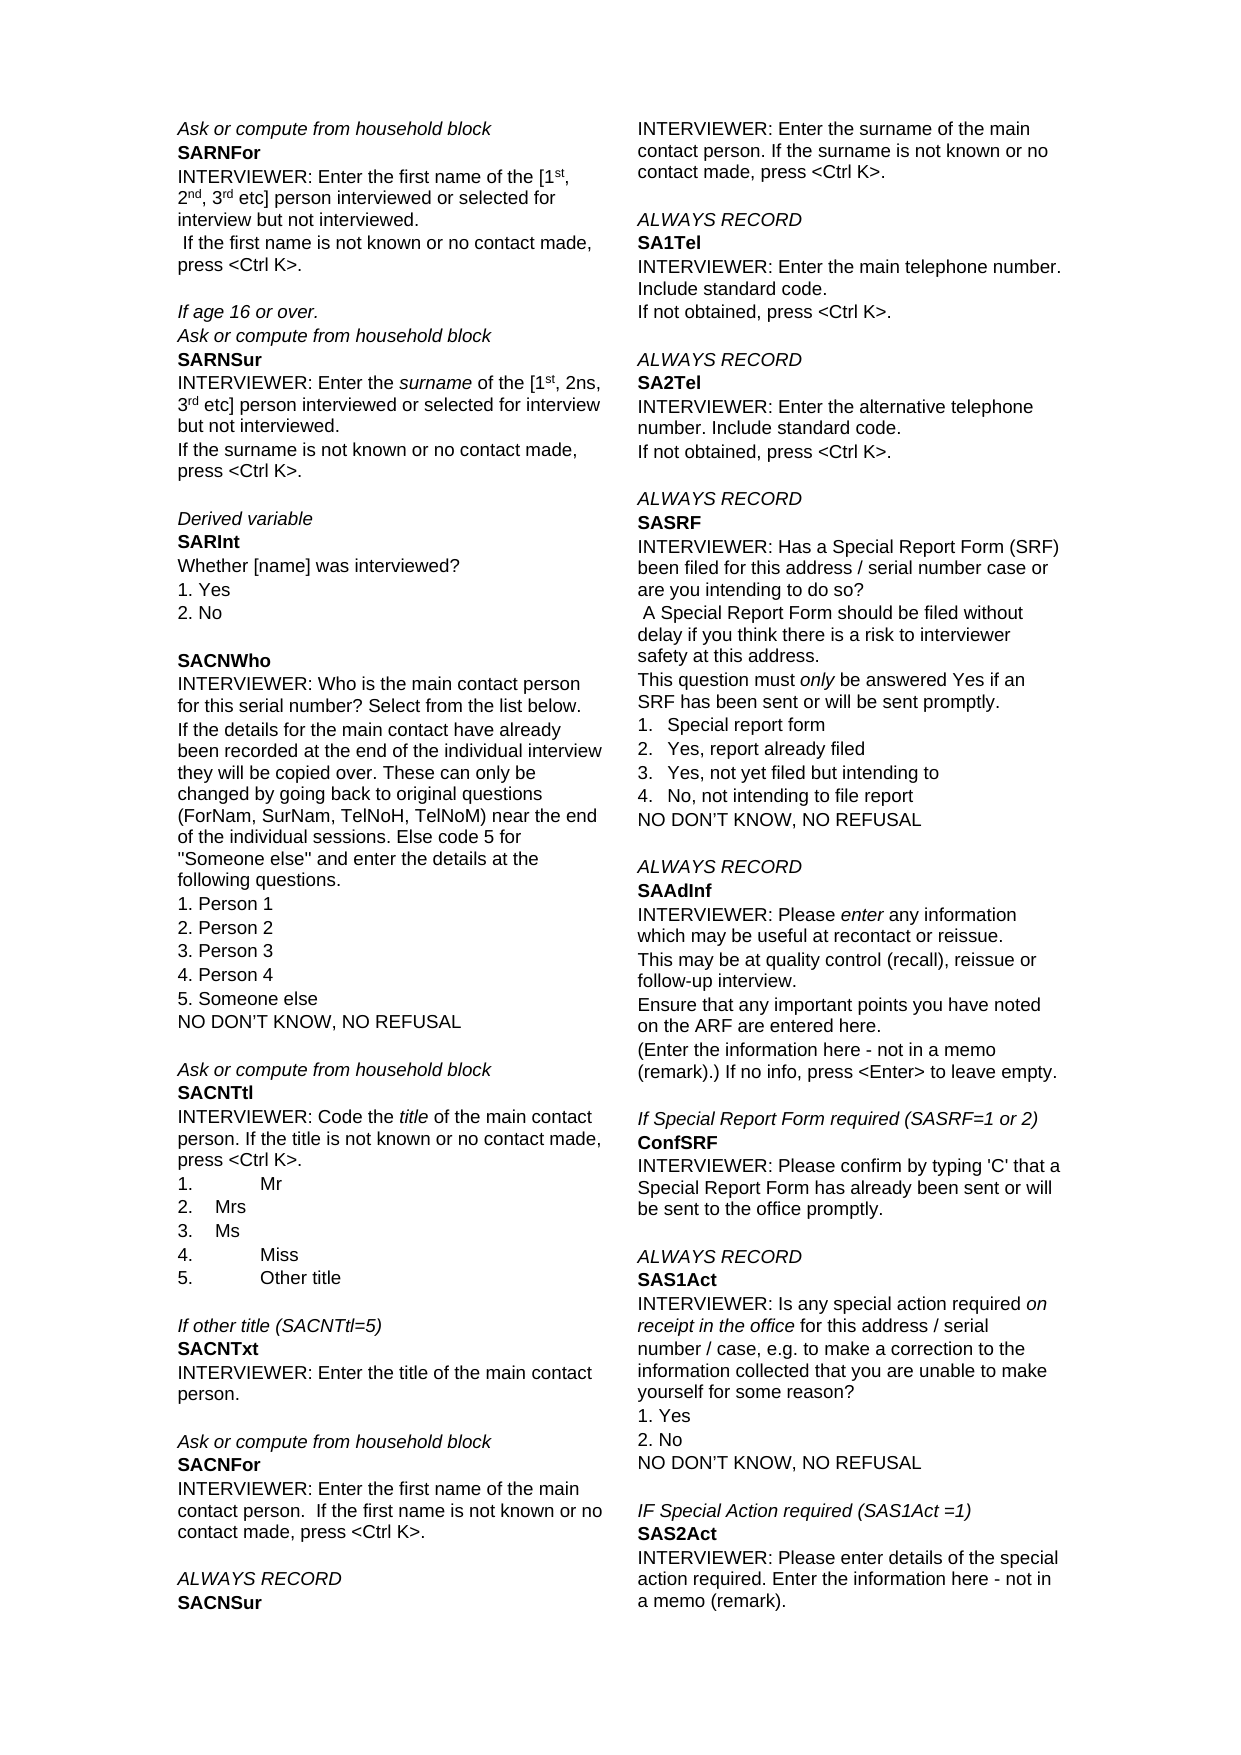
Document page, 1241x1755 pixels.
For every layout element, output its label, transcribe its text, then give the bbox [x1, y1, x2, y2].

text ConfSRF [637, 1131, 1063, 1153]
text Ask or compute from household block [177, 325, 603, 346]
list Other title [177, 1267, 603, 1289]
list Yes, not yet filed but intending to [637, 761, 1063, 783]
list Special report form [637, 714, 1063, 736]
text ALWAYS RECORD [637, 856, 1063, 878]
text SAAdInf [637, 880, 1063, 901]
text SA2Tel [637, 372, 1063, 393]
text ALWAYS RECORD [637, 348, 1063, 370]
text NO DON’T KNOW, NO REFUSAL [637, 809, 1063, 830]
text ALWAYS RECORD [177, 1568, 603, 1590]
list No, not intending to file report [637, 785, 1063, 807]
text SASRF [637, 512, 1063, 533]
text IF Special Action required (SAS1Act =1) [637, 1499, 1063, 1521]
text INTERVIEWER: Please confirm by typing 'C' that a Special Report Form has already been sent or will be sent to the office promptly. [637, 1155, 1063, 1220]
text NO DON’T KNOW, NO REFUSAL [637, 1452, 1063, 1474]
text 1. Yes [177, 578, 603, 600]
text INTERVIEWER: Code the title of the main contact person. If the title is not known or no contact made, press <Ctrl K>. [177, 1106, 603, 1170]
text INTERVIEWER: Enter the main telephone number. Include standard code. [637, 256, 1063, 299]
text If not obtained, press <Ctrl K>. [637, 301, 1063, 323]
text 1. Person 1 [177, 893, 603, 914]
text 5. Someone else [177, 987, 603, 1009]
text This question must only be answered Yes if an SRF has been sent or will be sent promptly. [637, 669, 1063, 712]
text SARNFor [177, 142, 603, 163]
text If the surname is not known or no contact made, press <Ctrl K>. [177, 439, 603, 482]
text INTERVIEWER: Enter the first name of the main contact person. If the first name is not known or no contact made, press <Ctrl K>. [177, 1478, 603, 1542]
text A Special Report Form should be filed without delay if you think there is a risk to interviewer safety at this address. [637, 602, 1063, 667]
text 2. Person 2 [177, 917, 603, 938]
text Whether [name] was interviewed? [177, 555, 603, 576]
text This may be at quality control (recall), reissue or follow-up interview. [637, 948, 1063, 992]
text SAS2Act [637, 1523, 1063, 1544]
text SACNTtl [177, 1082, 603, 1104]
text Derived variable [177, 508, 603, 529]
text INTERVIEWER: Enter the surname of the [1st, 2ns, 3rd etc] person interviewed or selected for interview but not interviewed. [177, 372, 603, 437]
text NO DON’T KNOW, NO REFUSAL [177, 1011, 603, 1033]
list Ms [177, 1220, 603, 1241]
list Miss [177, 1243, 603, 1265]
text ALWAYS RECORD [637, 1246, 1063, 1267]
text INTERVIEWER: Please enter details of the special action required. Enter the information here - not in a memo (remark). [637, 1547, 1063, 1611]
text If other title (SACNTtl=5) [177, 1314, 603, 1336]
list Mr [177, 1172, 603, 1194]
text SAS1Act [637, 1269, 1063, 1291]
text 1. Yes [637, 1405, 1063, 1426]
text If the details for the main contact have already been recorded at the end of the individual interview they will be copied over. These can only be changed by going back to original questions (ForNam, SurNam, TelNoH, TelNoM) near the end of the individual sessions. Else code 5 for ''Someone else'' and enter the details at the following questions. [177, 718, 603, 891]
text SACNSur [177, 1592, 603, 1613]
text If Special Report Form required (SASRF=1 or 2) [637, 1108, 1063, 1129]
text 3. Person 3 [177, 940, 603, 962]
list Yes, report already filed [637, 738, 1063, 759]
text INTERVIEWER: Is any special action required on receipt in the office for this address / serial [637, 1293, 1063, 1336]
text SACNTxt [177, 1338, 603, 1359]
text ALWAYS RECORD [637, 488, 1063, 510]
text Ensure that any important points you have noted on the ARF are entered here. [637, 994, 1063, 1037]
text If age 16 or over. [177, 301, 603, 323]
text Ask or compute from household block [177, 1431, 603, 1452]
text INTERVIEWER: Please enter any information which may be useful at recontact or reissue. [637, 903, 1063, 946]
text INTERVIEWER: Has a Special Report Form (SRF) been filed for this address / serial number case or are you intending to do so? [637, 535, 1063, 600]
text If not obtained, press <Ctrl K>. [637, 441, 1063, 462]
text 2. No [177, 602, 603, 624]
text INTERVIEWER: Enter the title of the main contact person. [177, 1362, 603, 1405]
text ALWAYS RECORD [637, 208, 1063, 230]
text 4. Person 4 [177, 964, 603, 985]
text SACNWho [177, 649, 603, 671]
text Ask or compute from household block [177, 1058, 603, 1080]
text SARNSur [177, 348, 603, 370]
text SARInt [177, 531, 603, 553]
text INTERVIEWER: Enter the first name of the [1st, 2nd, 3rd etc] person interviewed or selected for interview but not interviewed. [177, 165, 603, 230]
text Ask or compute from household block [177, 118, 603, 140]
text (Enter the information here - not in a memo (remark).) If no info, press <Enter> to leave empty. [637, 1039, 1063, 1082]
text INTERVIEWER: Who is the main contact person for this serial number? Select from the list below. [177, 673, 603, 716]
text SA1Tel [637, 232, 1063, 254]
list Mrs [177, 1196, 603, 1218]
text INTERVIEWER: Enter the surname of the main contact person. If the surname is not known or no contact made, press <Ctrl K>. [637, 118, 1063, 183]
text SACNFor [177, 1454, 603, 1476]
text If the first name is not known or no contact made, press <Ctrl K>. [177, 232, 603, 275]
text number / case, e.g. to make a correction to the information collected that you are unable to make yourself for some reason? [637, 1338, 1063, 1403]
text INTERVIEWER: Enter the alternative telephone number. Include standard code. [637, 396, 1063, 439]
text 2. No [637, 1428, 1063, 1450]
